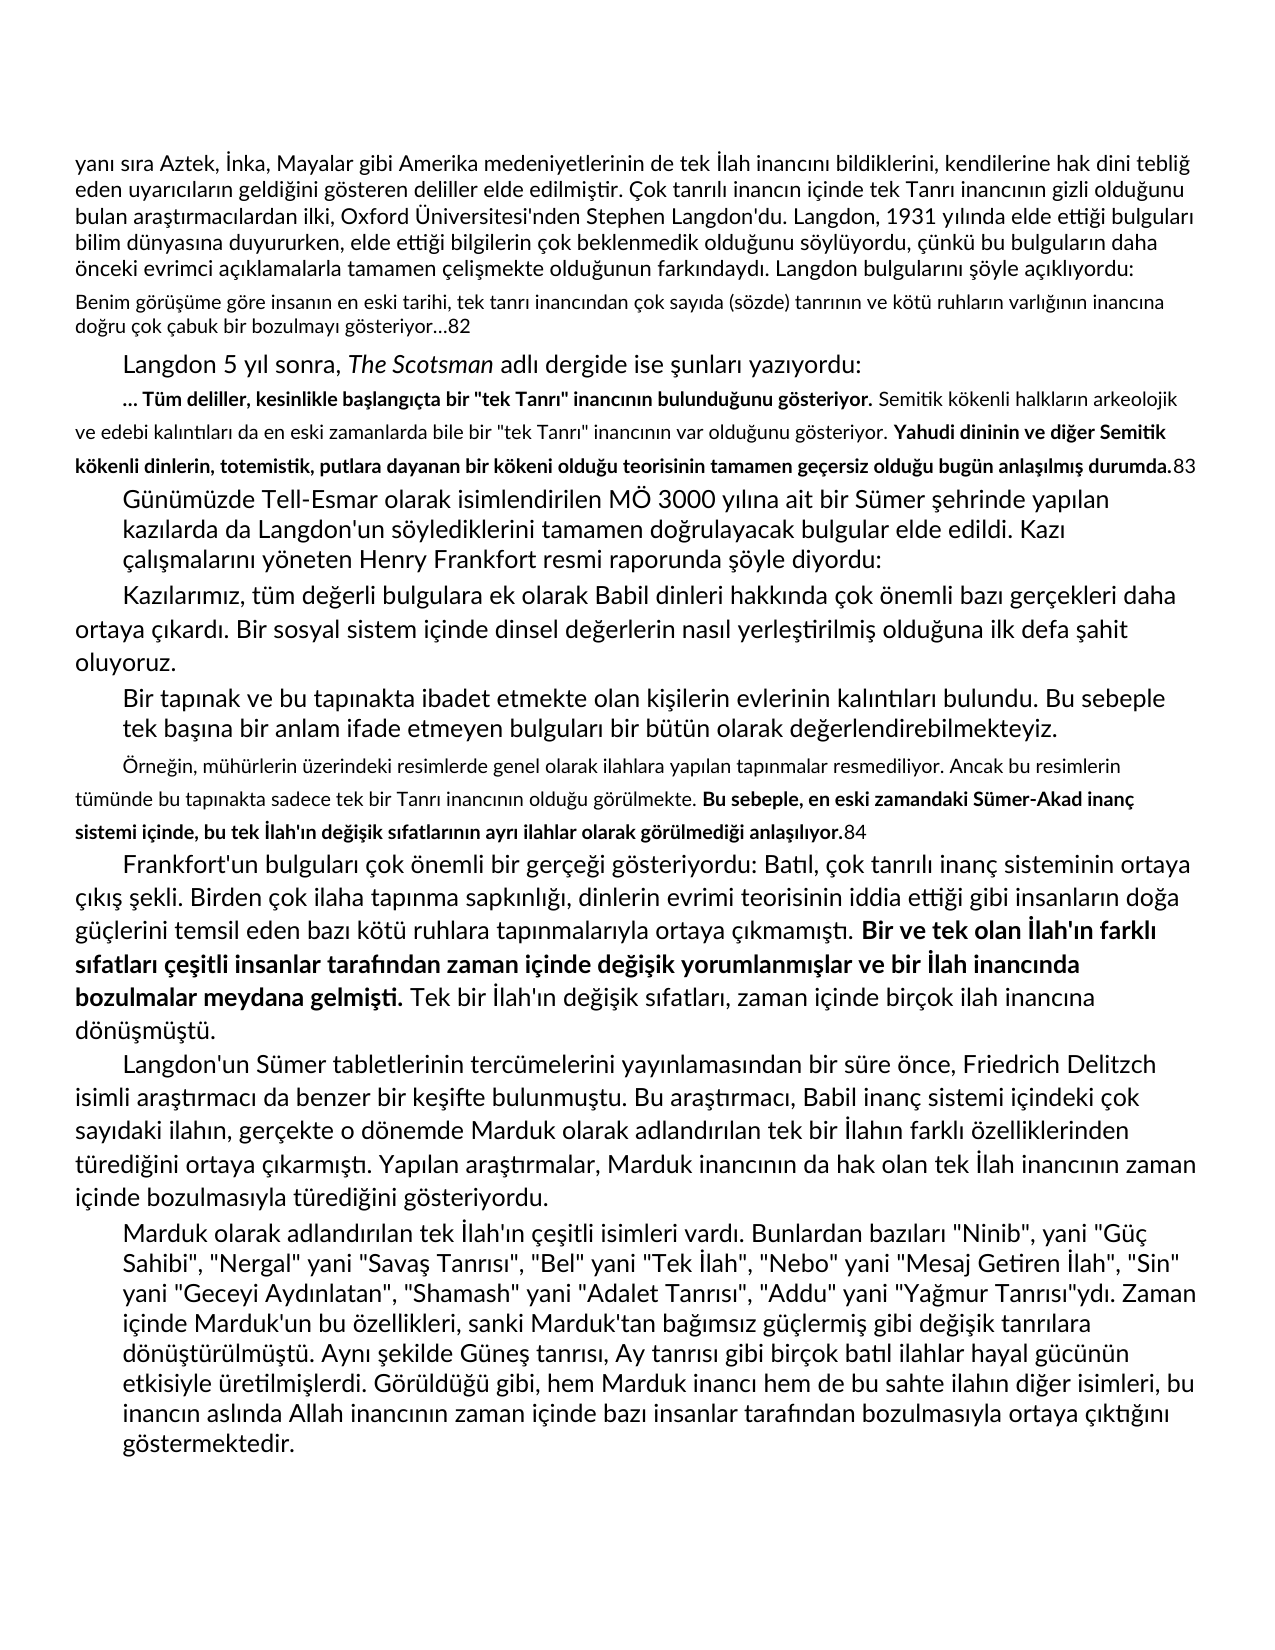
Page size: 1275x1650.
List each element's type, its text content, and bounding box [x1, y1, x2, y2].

text Langdon'un Sümer tabletlerinin tercümelerini yayınlamasından bir süre önce, Friedrich Delitzch isimli araştırmacı da benzer bir keşifte bulunmuştu. Bu araştırmacı, Babil inanç sistemi içindeki çok sayıdaki ilahın, gerçekte o dönemde Marduk olarak adlandırılan tek bir İlahın farklı özelliklerinden türediğini ortaya çıkarmıştı. Yapılan araştırmalar, Marduk inancının da hak olan tek İlah inancının zaman içinde bozulmasıyla türediğini gösteriyordu. [75, 1046, 1200, 1213]
text Günümüzde Tell-Esmar olarak isimlendirilen MÖ 3000 yılına ait bir Sümer şehrinde yapılan kazılarda da Langdon'un söylediklerini tamamen doğrulayacak bulgular elde edildi. Kazı çalışmalarını yöneten Henry Frankfort resmi raporunda şöyle diyordu: [122, 484, 1200, 574]
text Langdon 5 yıl sonra, The Scotsman adlı dergide ise şunları yazıyordu: [75, 346, 1200, 380]
text Kazılarımız, tüm değerli bulgulara ek olarak Babil dinleri hakkında çok önemli bazı gerçekleri daha ortaya çıkardı. Bir sosyal sistem içinde dinsel değerlerin nasıl yerleştirilmiş olduğuna ilk defa şahit oluyoruz. [75, 578, 1200, 678]
text Benim görüşüme göre insanın en eski tarihi, tek tanrı inancından çok sayıda (sözde) tanrının ve kötü ruhların varlığının inancına doğru çok çabuk bir bozulmayı gösteriyor…82 [75, 290, 1200, 338]
text Örneğin, mühürlerin üzerindeki resimlerde genel olarak ilahlara yapılan tapınmalar resmediliyor. Ancak bu resimlerin tümünde bu tapınakta sadece tek bir Tanrı inancının olduğu görülmekte. Bu sebeple, en eski zamandaki Sümer-Akad inanç sistemi içinde, bu tek İlah'ın değişik sıfatlarının ayrı ilahlar olarak görülmediği anlaşılıyor.84 [75, 746, 1200, 846]
text … Tüm deliller, kesinlikle başlangıçta bir "tek Tanrı" inancının bulunduğunu gösteriyor. Semitik kökenli halkların arkeolojik ve edebi kalıntıları da en eski zamanlarda bile bir "tek Tanrı" inancının var olduğunu gösteriyor. Yahudi dininin ve diğer Semitik kökenli dinlerin, totemistik, putlara dayanan bir kökeni olduğu teorisinin tamamen geçersiz olduğu bugün anlaşılmış durumda.83 [75, 380, 1200, 480]
text Marduk olarak adlandırılan tek İlah'ın çeşitli isimleri vardı. Bunlardan bazıları "Ninib", yani "Güç Sahibi", "Nergal" yani "Savaş Tanrısı", "Bel" yani "Tek İlah", "Nebo" yani "Mesaj Getiren İlah", "Sin" yani "Geceyi Aydınlatan", "Shamash" yani "Adalet Tanrısı", "Addu" yani "Yağmur Tanrısı"ydı. Zaman içinde Marduk'un bu özellikleri, sanki Marduk'tan bağımsız güçlermiş gibi değişik tanrılara dönüştürülmüştü. Aynı şekilde Güneş tanrısı, Ay tanrısı gibi birçok batıl ilahlar hayal gücünün etkisiyle üretilmişlerdi. Görüldüğü gibi, hem Marduk inancı hem de bu sahte ilahın diğer isimleri, bu inancın aslında Allah inancının zaman içinde bazı insanlar tarafından bozulmasıyla ortaya çıktığını göstermektedir. [122, 1217, 1200, 1457]
text Frankfort'un bulguları çok önemli bir gerçeği gösteriyordu: Batıl, çok tanrılı inanç sisteminin ortaya çıkış şekli. Birden çok ilaha tapınma sapkınlığı, dinlerin evrimi teorisinin iddia ettiği gibi insanların doğa güçlerini temsil eden bazı kötü ruhlara tapınmalarıyla ortaya çıkmamıştı. Bir ve tek olan İlah'ın farklı sıfatları çeşitli insanlar tarafından zaman içinde değişik yorumlanmışlar ve bir İlah inancında bozulmalar meydana gelmişti. Tek bir İlah'ın değişik sıfatları, zaman içinde birçok ilah inancına dönüşmüştü. [75, 846, 1200, 1046]
text yanı sıra Aztek, İnka, Mayalar gibi Amerika medeniyetlerinin de tek İlah inancını bildiklerini, kendilerine hak dini tebliğ eden uyarıcıların geldiğini gösteren deliller elde edilmiştir. Çok tanrılı inancın içinde tek Tanrı inancının gizli olduğunu bulan araştırmacılardan ilki, Oxford Üniversitesi'nden Stephen Langdon'du. Langdon, 1931 yılında elde ettiği bulguları bilim dünyasına duyururken, elde ettiği bilgilerin çok beklenmedik olduğunu söylüyordu, çünkü bu bulguların daha önceki evrimci açıklamalarla tamamen çelişmekte olduğunun farkındaydı. Langdon bulgularını şöyle açıklıyordu: [75, 150, 1200, 281]
text Bir tapınak ve bu tapınakta ibadet etmekte olan kişilerin evlerinin kalıntıları bulundu. Bu sebeple tek başına bir anlam ifade etmeyen bulguları bir bütün olarak değerlendirebilmekteyiz. [122, 682, 1200, 742]
